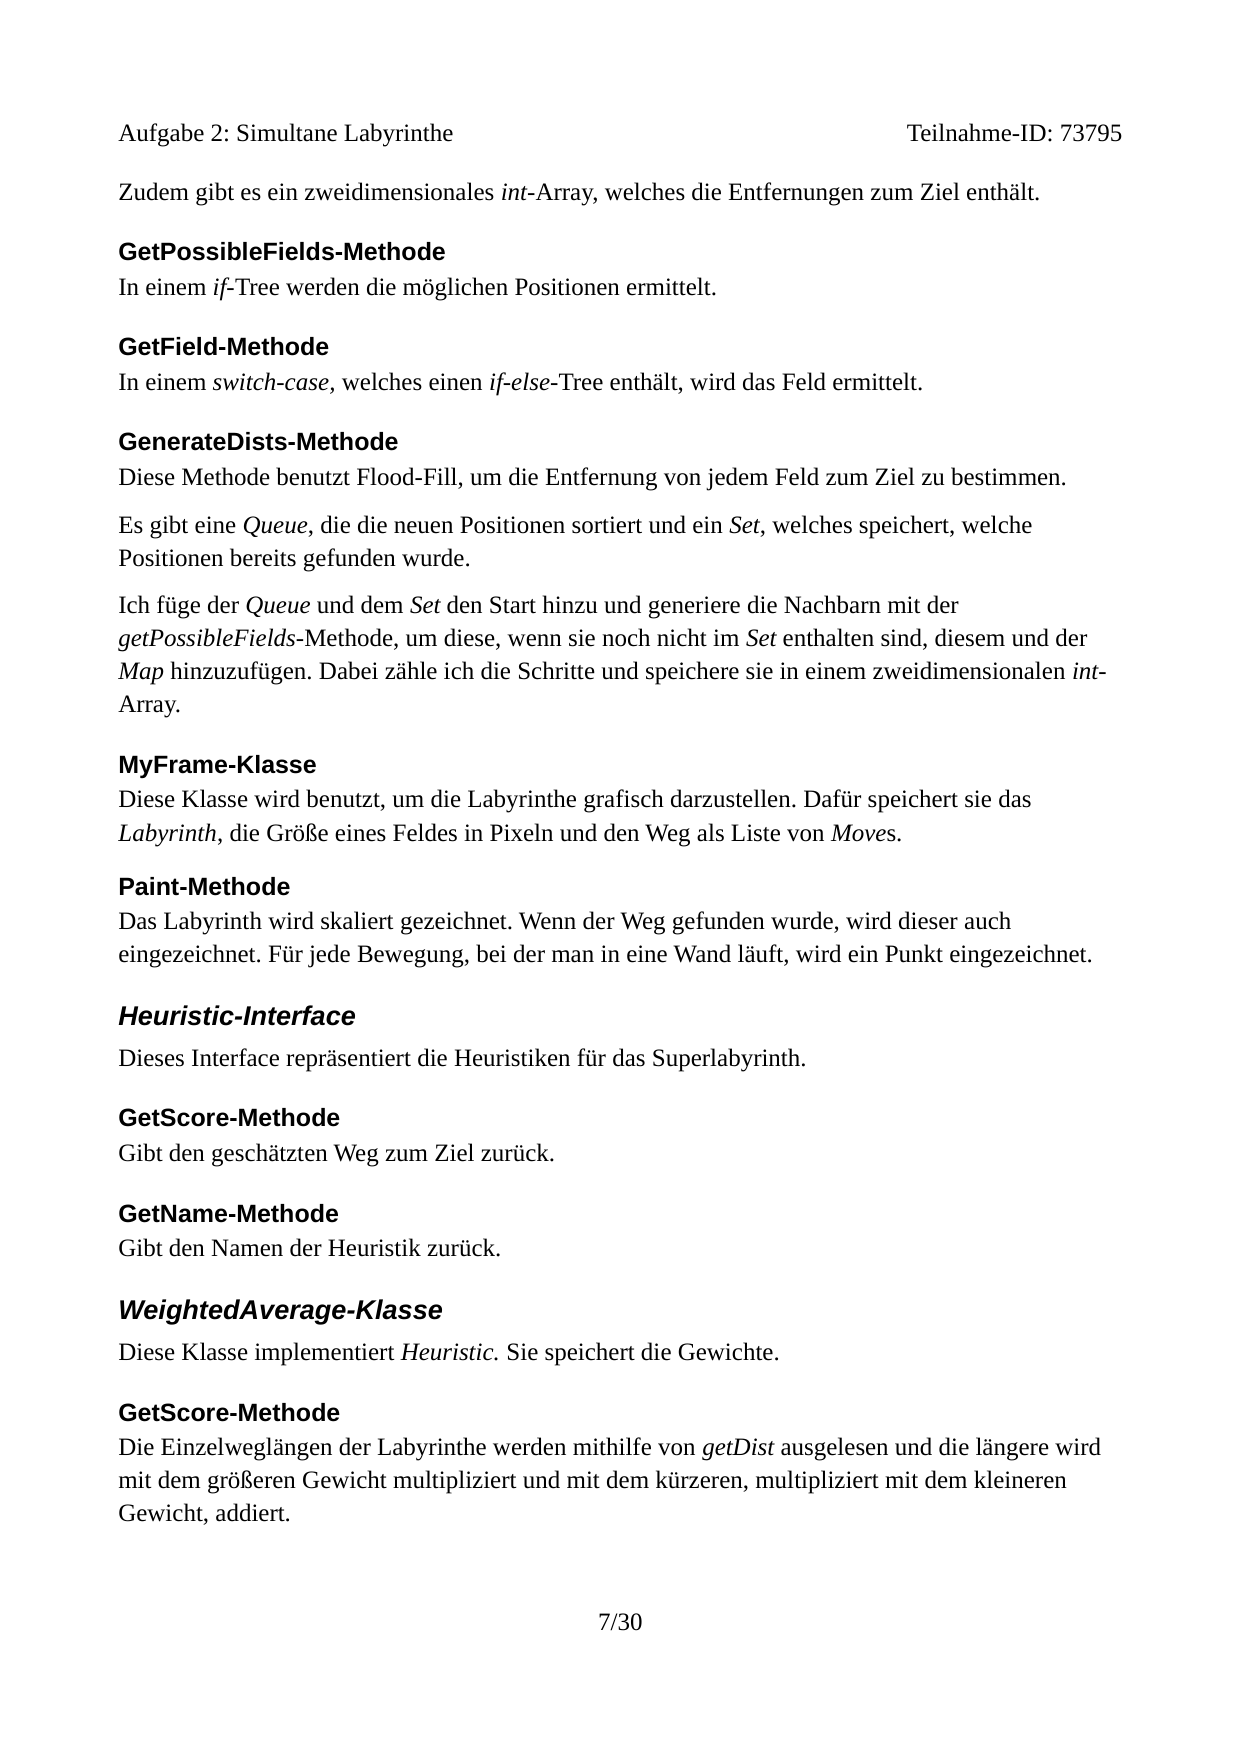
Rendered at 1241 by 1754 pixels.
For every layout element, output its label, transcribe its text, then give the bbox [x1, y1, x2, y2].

text Die Einzelweglängen der Labyrinthe werden mithilfe von getDist ausgelesen und die längere wird mit dem größeren Gewicht multipliziert und mit dem kürzeren, multipliziert mit dem kleineren Gewicht, addiert. [118, 1432, 1122, 1527]
text Es gibt eine Queue, die die neuen Positionen sortiert und ein Set, welches speichert, welche Positionen bereits gefunden wurde. [118, 510, 1122, 572]
text Diese Methode benutzt Flood-Fill, um die Entfernung von jedem Feld zum Ziel zu bestimmen. [118, 462, 1122, 491]
subtitle GetField-Methode [118, 332, 1122, 361]
text Dieses Interface repräsentiert die Heuristiken für das Superlabyrinth. [118, 1043, 1122, 1072]
subtitle MyFrame-Klasse [118, 749, 1122, 778]
subtitle GetScore-Methode [118, 1103, 1122, 1132]
subtitle WeightedAverage-Klasse [118, 1294, 1122, 1325]
text Diese Klasse wird benutzt, um die Labyrinthe grafisch darzustellen. Dafür speichert sie das Labyrinth, die Größe eines Feldes in Pixeln und den Weg als Liste von Moves. [118, 784, 1122, 846]
subtitle GetScore-Methode [118, 1397, 1122, 1426]
text Das Labyrinth wird skaliert gezeichnet. Wenn der Weg gefunden wurde, wird dieser auch eingezeichnet. Für jede Bewegung, bei der man in eine Wand läuft, wird ein Punkt eingezeichnet. [118, 906, 1122, 968]
text Gibt den geschätzten Weg zum Ziel zurück. [118, 1138, 1122, 1167]
text Ich füge der Queue und dem Set den Start hinzu und generiere die Nachbarn mit der getPossibleFields-Methode, um diese, wenn sie noch nicht im Set enthalten sind, diesem und der Map hinzuzufügen. Dabei zähle ich die Schritte und speichere sie in einem zweidimensionalen int-Array. [118, 590, 1122, 718]
text Zudem gibt es ein zweidimensionales int-Array, welches die Entfernungen zum Ziel enthält. [118, 177, 1122, 206]
text In einem if-Tree werden die möglichen Positionen ermittelt. [118, 272, 1122, 301]
text In einem switch-case, welches einen if-else-Tree enthält, wird das Feld ermittelt. [118, 367, 1122, 396]
subtitle GenerateDists-Methode [118, 427, 1122, 456]
text Diese Klasse implementiert Heuristic. Sie speichert die Gewichte. [118, 1337, 1122, 1366]
subtitle Paint-Methode [118, 871, 1122, 900]
subtitle GetPossibleFields-Methode [118, 237, 1122, 266]
subtitle Heuristic-Interface [118, 999, 1122, 1031]
subtitle GetName-Methode [118, 1198, 1122, 1227]
text Gibt den Namen der Heuristik zurück. [118, 1233, 1122, 1262]
